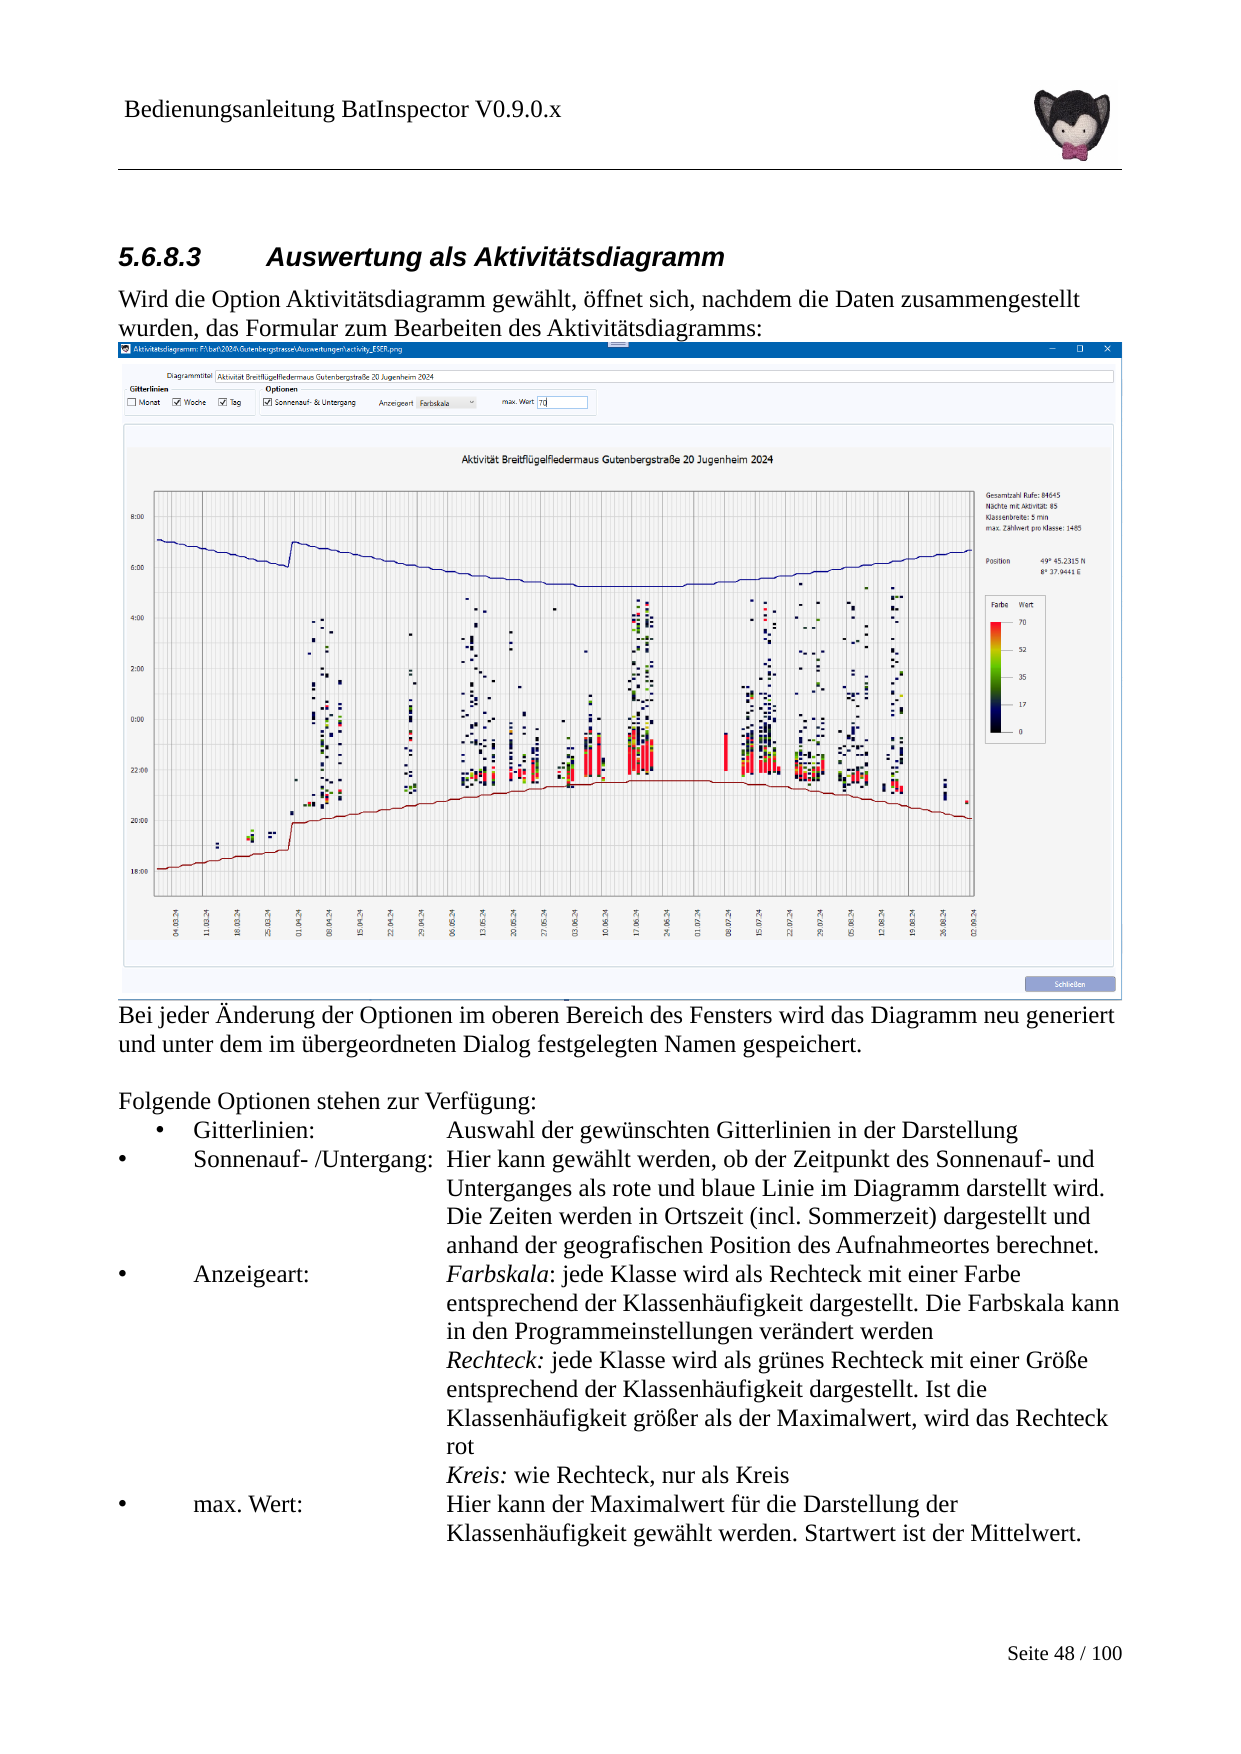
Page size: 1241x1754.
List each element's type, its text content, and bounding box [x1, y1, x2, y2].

list Anzeigeart: Farbskala: jede Klasse wird als Rechteck mit einer Farbe entsprechend der Klassenhäufigkeit dargestellt. Die Farbskala kann in den Programmeinstellungen verändert werden Rechteck: jede Klasse wird als grünes Rechteck mit einer Größe entsprechend der Klassenhäufigkeit dargestellt. Ist die Klassenhäufigkeit größer als der Maximalwert, wird das Rechteck rot [118, 1259, 1122, 1460]
list Gitterlinien: Auswahl der gewünschten Gitterlinien in der Darstellung [156, 1115, 1122, 1144]
text Bei jeder Änderung der Optionen im oberen Bereich des Fensters wird das Diagramm neu generiert und unter dem im übergeordneten Dialog festgelegten Namen gespeichert. [118, 1001, 1122, 1058]
picture [118, 342, 1123, 1001]
text Wird die Option Aktivitätsdiagramm gewählt, öffnet sich, nachdem die Daten zusammengestellt wurden, das Formular zum Bearbeiten des Aktivitätsdiagramms: [118, 284, 1122, 342]
list Sonnenauf- /Untergang: Hier kann gewählt werden, ob der Zeitpunkt des Sonnenauf- und Unterganges als rote und blaue Linie im Diagramm darstellt wird. Die Zeiten werden in Ortszeit (incl. Sommerzeit) dargestellt und anhand der geografischen Position des Aufnahmeortes berechnet. [118, 1144, 1122, 1259]
text Folgende Optionen stehen zur Verfügung: [118, 1086, 1122, 1115]
subtitle Auswertung als Aktivitätsdiagramm [118, 241, 1122, 272]
list Kreis: wie Rechteck, nur als Kreis [118, 1460, 1122, 1489]
list max. Wert: Hier kann der Maximalwert für die Darstellung der Klassenhäufigkeit gewählt werden. Startwert ist der Mittelwert. [118, 1489, 1122, 1546]
picture [1030, 80, 1119, 169]
